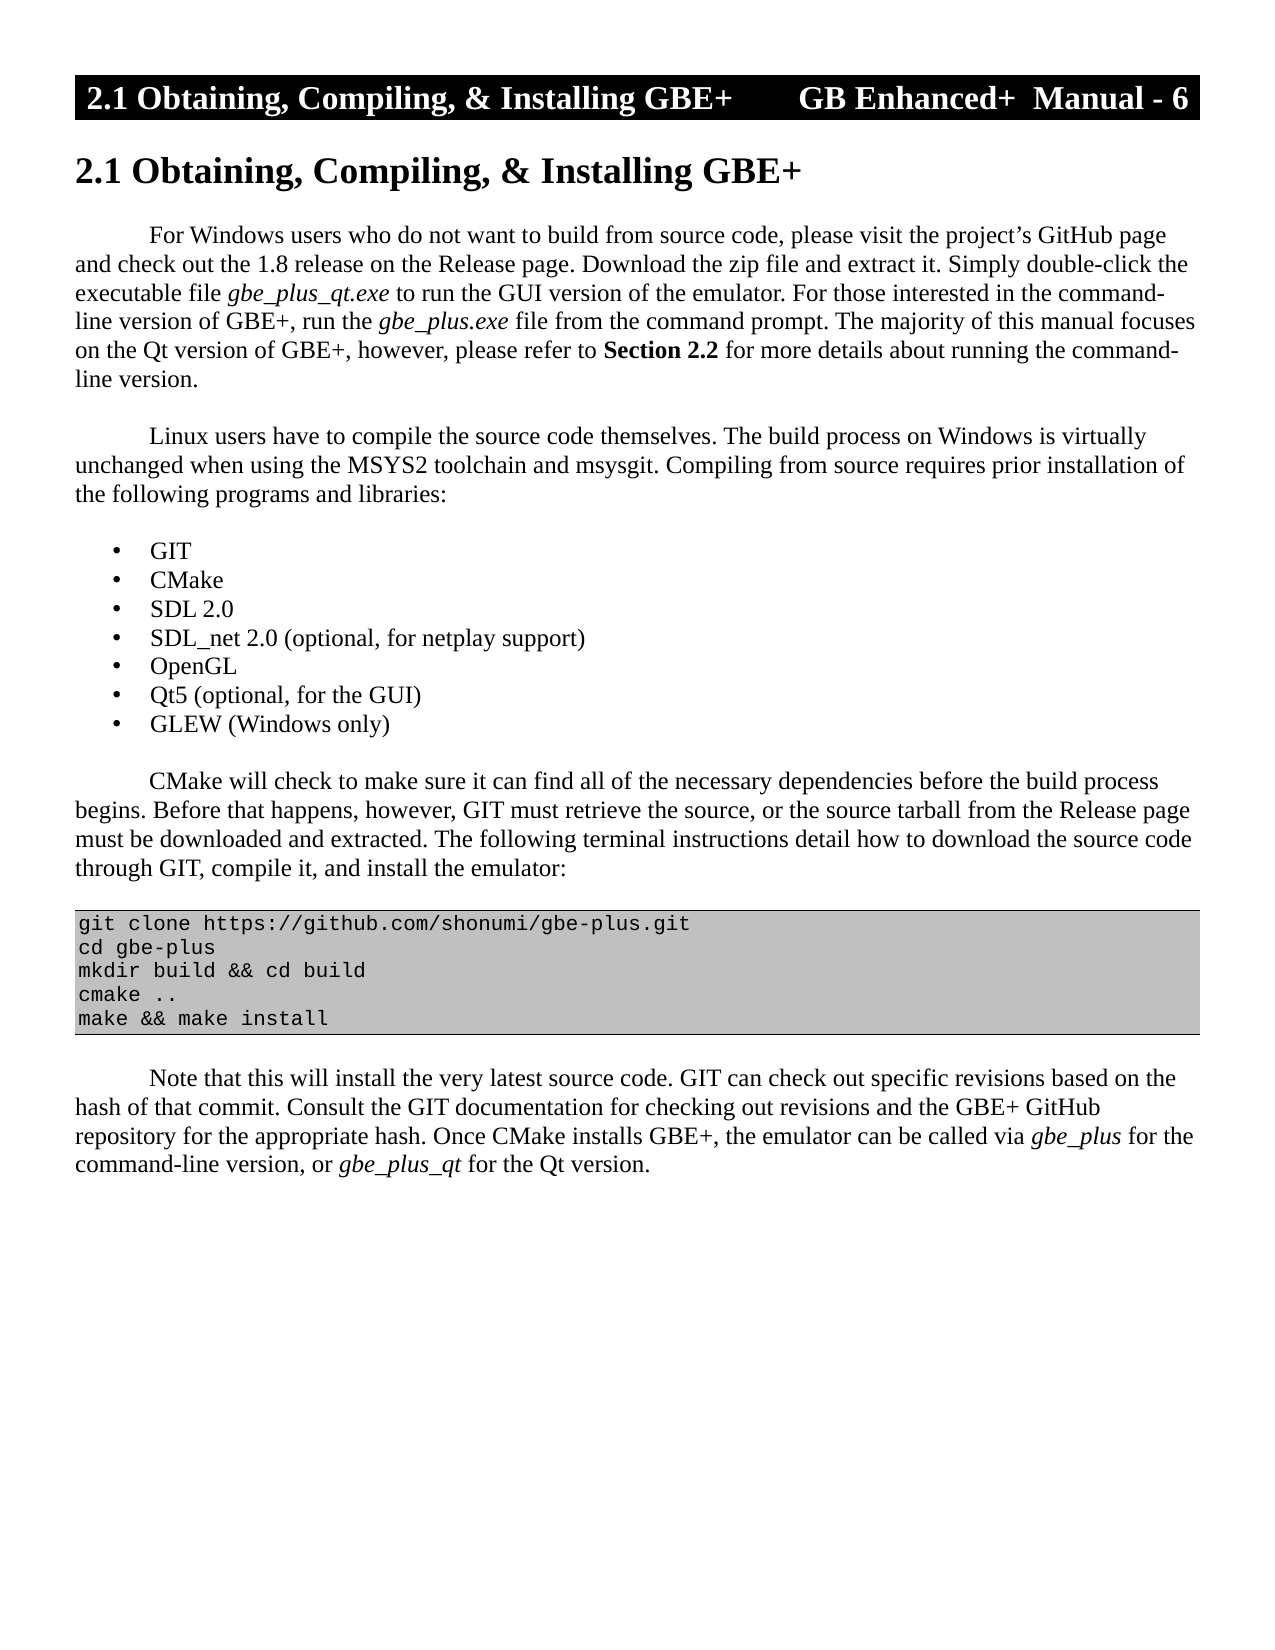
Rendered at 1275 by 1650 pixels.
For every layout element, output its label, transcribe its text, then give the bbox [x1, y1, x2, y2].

text cd gbe-plus [75, 934, 1200, 957]
text For Windows users who do not want to build from source code, please visit the project’s GitHub page and check out the 1.8 release on the Release page. Download the zip file and extract it. Simply double-click the executable file gbe_plus_qt.exe to run the GUI version of the emulator. For those interested in the command-line version of GBE+, run the gbe_plus.exe file from the command prompt. The majority of this manual focuses on the Qt version of GBE+, however, please refer to Section 2.2 for more details about running the command-line version. [75, 220, 1200, 393]
list OpenGL [112, 651, 1200, 680]
text 2.1 Obtaining, Compiling, & Installing GBE+ [75, 148, 1200, 191]
text mkdir build && cd build [75, 957, 1200, 981]
list SDL_net 2.0 (optional, for netplay support) [112, 623, 1200, 651]
list CMake [112, 565, 1200, 594]
list Qt5 (optional, for the GUI) [112, 680, 1200, 709]
text make && make install [75, 1005, 1200, 1034]
text Note that this will install the very latest source code. GIT can check out specific revisions based on the hash of that commit. Consult the GIT documentation for checking out revisions and the GBE+ GitHub repository for the appropriate hash. Once CMake installs GBE+, the emulator can be called via gbe_plus for the command-line version, or gbe_plus_qt for the Qt version. [75, 1063, 1200, 1178]
text cmake .. [75, 981, 1200, 1005]
text git clone https://github.com/shonumi/gbe-plus.git [75, 911, 1200, 934]
list SDL 2.0 [112, 594, 1200, 623]
text Linux users have to compile the source code themselves. The build process on Windows is virtually unchanged when using the MSYS2 toolchain and msysgit. Compiling from source requires prior installation of the following programs and libraries: [75, 421, 1200, 508]
list GLEW (Windows only) [112, 709, 1200, 738]
text 2.1 Obtaining, Compiling, & Installing GBE+ GB Enhanced+ Manual - 6 [75, 75, 1200, 119]
list GIT [112, 536, 1200, 565]
text CMake will check to make sure it can find all of the necessary dependencies before the build process begins. Before that happens, however, GIT must retrieve the source, or the source tarball from the Release page must be downloaded and extracted. The following terminal instructions detail how to download the source code through GIT, compile it, and install the emulator: [75, 766, 1200, 881]
